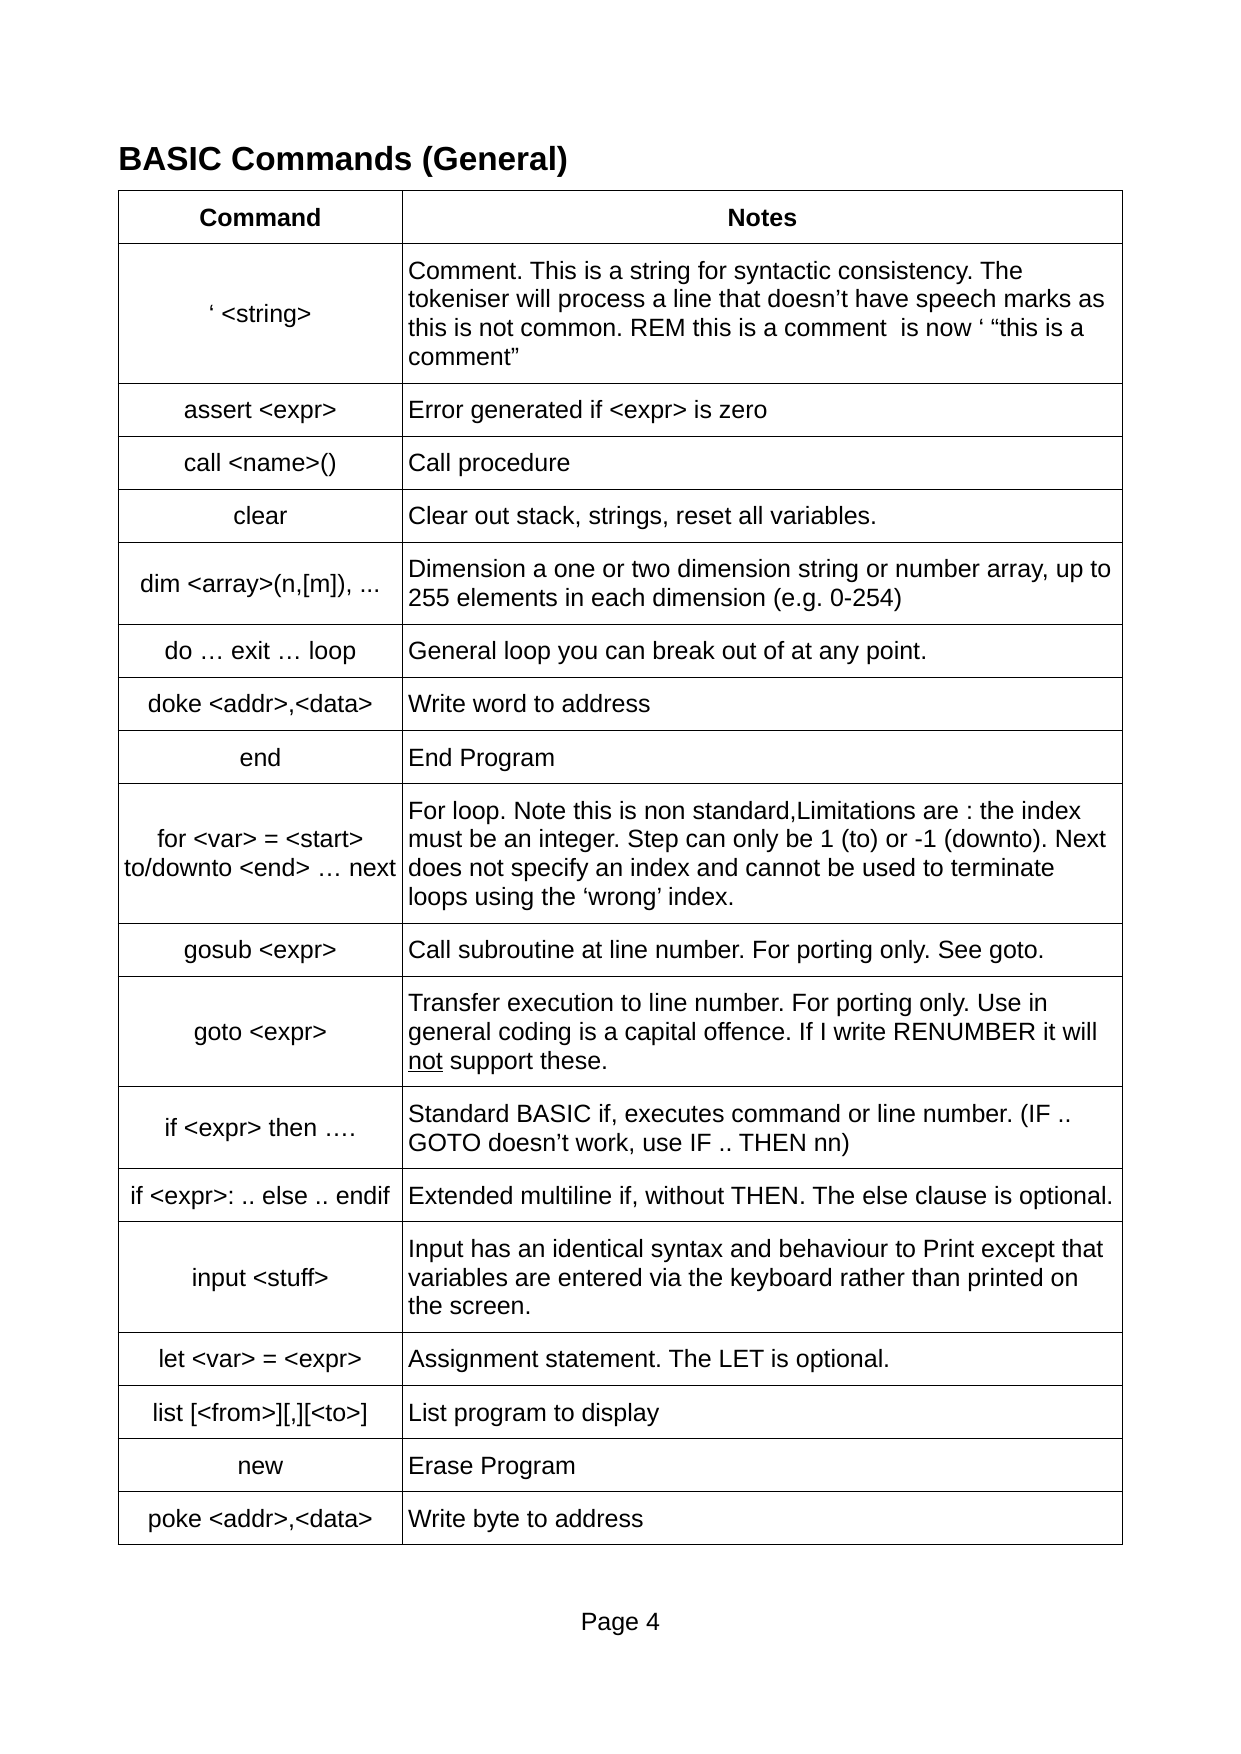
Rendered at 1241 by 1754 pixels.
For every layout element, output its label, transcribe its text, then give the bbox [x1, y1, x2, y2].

table_cell Input <stuff> [119, 1222, 402, 1332]
table_cell End [119, 731, 402, 783]
table_cell Error generated if <expr> is zero [403, 384, 1122, 436]
table_header Notes [403, 191, 1122, 243]
table_cell If <expr> then …. [119, 1087, 402, 1168]
table_cell Standard BASIC if, executes command or line number. (IF .. GOTO doesn’t work, use IF .. THEN nn) [403, 1087, 1122, 1168]
table_cell Call <name>() [119, 437, 402, 489]
table_cell End Program [403, 731, 1122, 783]
table_cell Assert <expr> [119, 384, 402, 436]
table_cell Comment. This is a string for syntactic consistency. The tokeniser will process a line that doesn’t have speech marks as this is not common. REM this is a comment is now ‘ “this is a comment” [403, 244, 1122, 382]
table_cell Call procedure [403, 437, 1122, 489]
table_cell General loop you can break out of at any point. [403, 625, 1122, 677]
table_cell Goto <expr> [119, 977, 402, 1086]
table_cell Doke <addr>,<data> [119, 678, 402, 730]
table_cell Transfer execution to line number. For porting only. Use in general coding is a capital offence. If I write RENUMBER it will not support these. [403, 977, 1122, 1086]
table_cell Do … exit … loop [119, 625, 402, 677]
table_cell Gosub <expr> [119, 924, 402, 976]
table_cell For loop. Note this is non standard,Limitations are : the index must be an integer. Step can only be 1 (to) or -1 (downto). Next does not specify an index and cannot be used to terminate loops using the ‘wrong’ index. [403, 784, 1122, 922]
table_cell Call subroutine at line number. For porting only. See goto. [403, 924, 1122, 976]
table_cell Dimension a one or two dimension string or number array, up to 255 elements in each dimension (e.g. 0-254) [403, 543, 1122, 624]
table_cell Clear out stack, strings, reset all variables. [403, 490, 1122, 542]
subtitle BASIC Commands (General) [118, 139, 1122, 177]
table_cell Poke <addr>,<data> [119, 1492, 402, 1544]
table_cell List [<from>][,][<to>] [119, 1386, 402, 1438]
table_cell Input has an identical syntax and behaviour to Print except that variables are entered via the keyboard rather than printed on the screen. [403, 1222, 1122, 1332]
table_cell If <expr>: .. else .. endif [119, 1169, 402, 1221]
table_cell new [119, 1439, 402, 1491]
table_cell Dim <array>(n,[m]), ... [119, 543, 402, 624]
table_cell List program to display [403, 1386, 1122, 1438]
table_cell For <var> = <start> to/downto <end> … next [119, 784, 402, 922]
table_cell Clear [119, 490, 402, 542]
table_cell Write word to address [403, 678, 1122, 730]
table_header Command [119, 191, 402, 243]
table_cell Write byte to address [403, 1492, 1122, 1544]
table_cell Extended multiline if, without THEN. The else clause is optional. [403, 1169, 1122, 1221]
table_cell Erase Program [403, 1439, 1122, 1491]
table_cell ‘ <string> [119, 244, 402, 382]
table_cell Let <var> = <expr> [119, 1333, 402, 1385]
table_cell Assignment statement. The LET is optional. [403, 1333, 1122, 1385]
